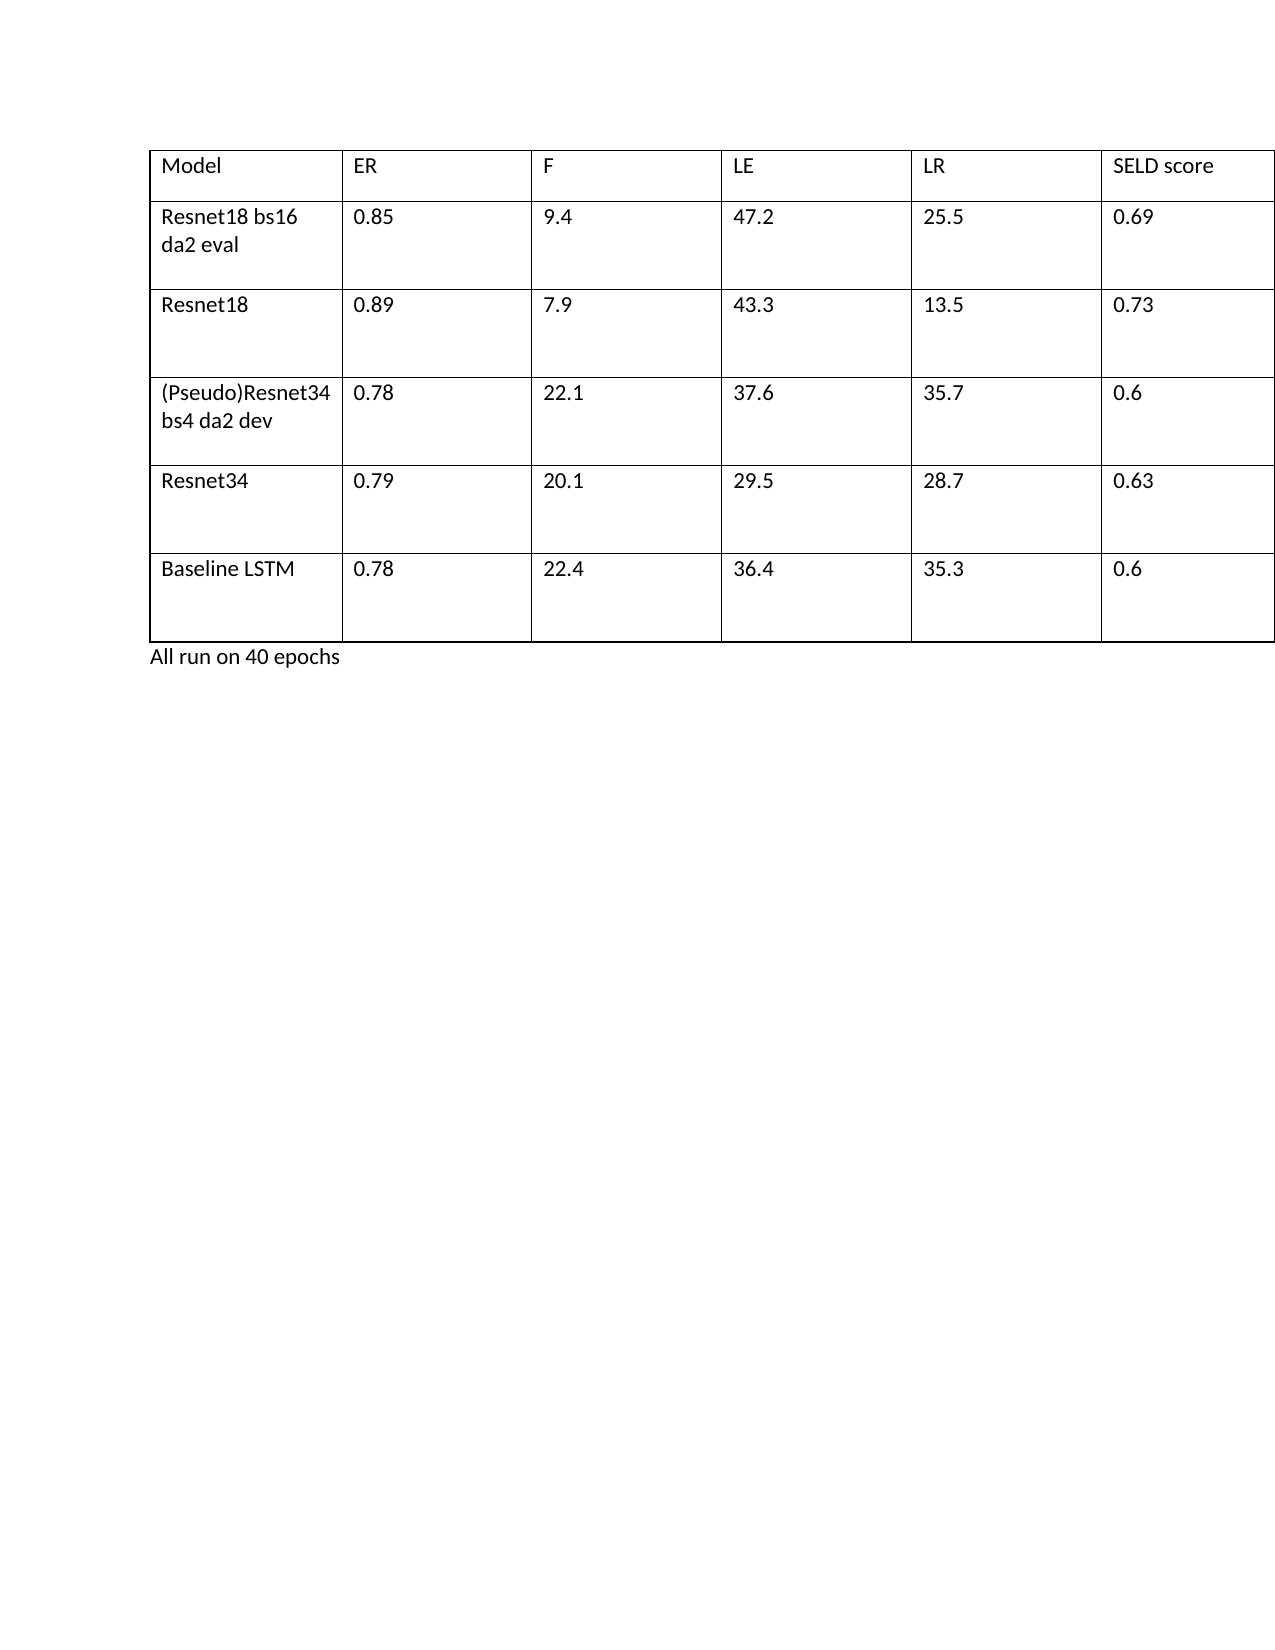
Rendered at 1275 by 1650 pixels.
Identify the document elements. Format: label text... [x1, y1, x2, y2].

table_cell 0.63 [1102, 466, 1274, 553]
table_header LE [722, 151, 911, 201]
table_cell 0.69 [1102, 202, 1274, 289]
table_cell 0.78 [343, 378, 531, 465]
table_cell 35.3 [912, 554, 1101, 641]
table_cell 29.5 [722, 466, 911, 553]
table_cell 0.6 [1102, 378, 1274, 465]
table_cell Resnet18 bs16 da2 eval [151, 202, 342, 289]
table_cell 22.4 [532, 554, 721, 641]
table_header LR [912, 151, 1101, 201]
table_header Model [151, 151, 342, 201]
table_cell 36.4 [722, 554, 911, 641]
table_cell 37.6 [722, 378, 911, 465]
table_cell 35.7 [912, 378, 1101, 465]
table_cell 0.6 [1102, 554, 1274, 641]
table_cell 43.3 [722, 290, 911, 377]
text All run on 40 epochs [150, 643, 1125, 670]
table_cell Resnet18 [151, 290, 342, 377]
table_cell 47.2 [722, 202, 911, 289]
table_header SELD score [1102, 151, 1274, 201]
table_cell 0.85 [343, 202, 531, 289]
table_cell 0.89 [343, 290, 531, 377]
table_cell 28.7 [912, 466, 1101, 553]
table_cell 20.1 [532, 466, 721, 553]
table_cell 0.78 [343, 554, 531, 641]
table_cell Resnet34 [151, 466, 342, 553]
table_cell 9.4 [532, 202, 721, 289]
table_header F [532, 151, 721, 201]
table_cell 0.79 [343, 466, 531, 553]
table_header ER [343, 151, 531, 201]
table_cell 7.9 [532, 290, 721, 377]
table_cell 22.1 [532, 378, 721, 465]
table_cell 0.73 [1102, 290, 1274, 377]
table_cell (Pseudo)Resnet34 bs4 da2 dev [151, 378, 342, 465]
table_cell Baseline LSTM [151, 554, 342, 641]
table_cell 25.5 [912, 202, 1101, 289]
table_cell 13.5 [912, 290, 1101, 377]
